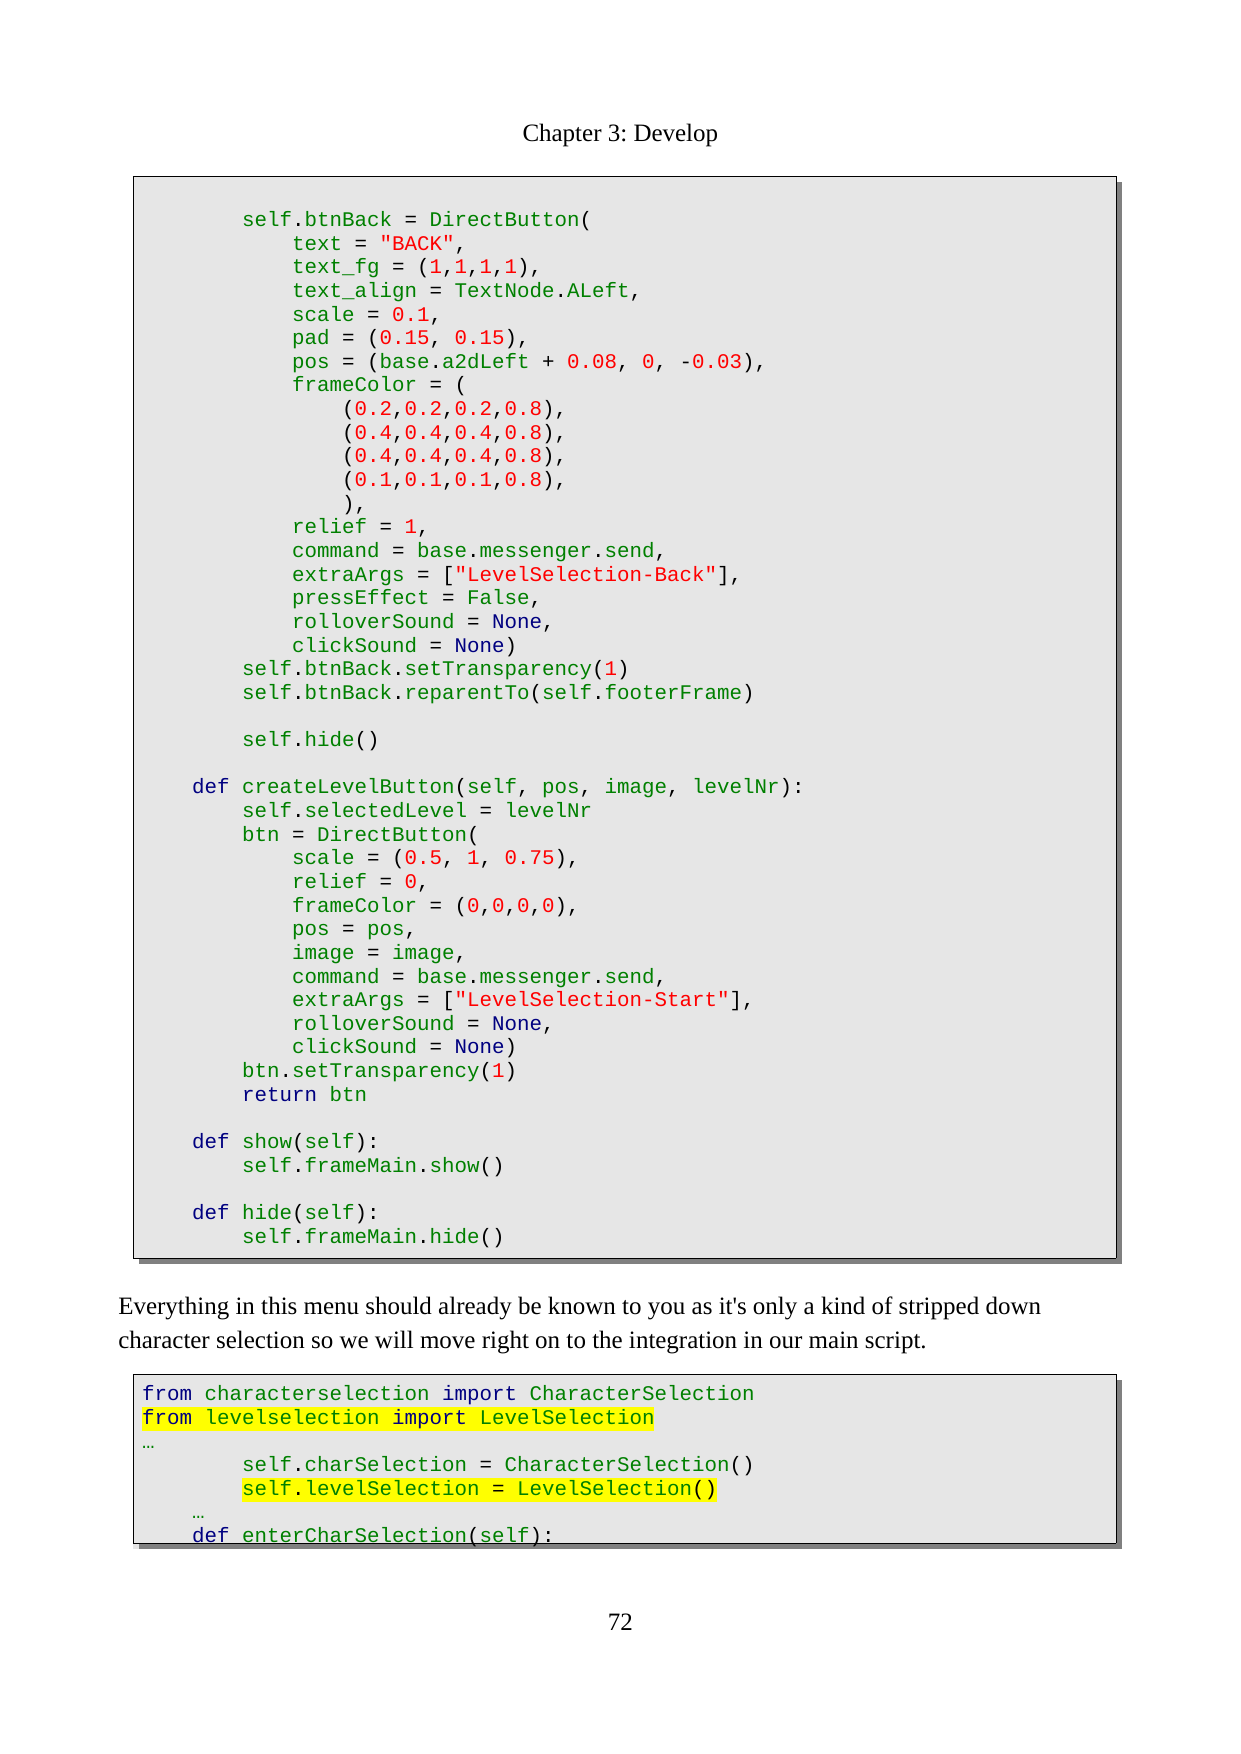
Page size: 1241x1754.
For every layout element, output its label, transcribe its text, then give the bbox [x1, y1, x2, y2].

text text = "BACK", [134, 224, 1116, 247]
text … [134, 1422, 1116, 1445]
text scale = 0.1, [134, 294, 1116, 318]
text def createLevelButton(self, pos, image, levelNr): [134, 767, 1116, 791]
text self.hide() [134, 720, 1116, 744]
text (0.4,0.4,0.4,0.8), [134, 436, 1116, 460]
text (0.4,0.4,0.4,0.8), [134, 413, 1116, 436]
text rolloverSound = None, [134, 602, 1116, 626]
text relief = 0, [134, 862, 1116, 886]
text return btn [134, 1075, 1116, 1098]
text self.frameMain.hide() [134, 1217, 1116, 1258]
text pad = (0.15, 0.15), [134, 318, 1116, 342]
text from levelselection import LevelSelection [134, 1398, 1116, 1422]
text self.frameMain.show() [134, 1146, 1116, 1169]
text def enterCharSelection(self): [134, 1516, 1116, 1543]
text relief = 1, [134, 507, 1116, 531]
text command = base.messenger.send, [134, 531, 1116, 555]
text self.charSelection = CharacterSelection() [134, 1445, 1116, 1469]
text pressEffect = False, [134, 578, 1116, 602]
text btn = DirectButton( [134, 815, 1116, 838]
text pos = (base.a2dLeft + 0.08, 0, -0.03), [134, 342, 1116, 366]
text text_align = TextNode.ALeft, [134, 271, 1116, 294]
text self.btnBack.setTransparency(1) [134, 649, 1116, 673]
text def hide(self): [134, 1193, 1116, 1217]
text (0.1,0.1,0.1,0.8), [134, 460, 1116, 484]
text btn.setTransparency(1) [134, 1051, 1116, 1075]
text text_fg = (1,1,1,1), [134, 247, 1116, 271]
text extraArgs = ["LevelSelection-Start"], [134, 980, 1116, 1004]
text ), [134, 484, 1116, 507]
text clickSound = None) [134, 1028, 1116, 1051]
text image = image, [134, 933, 1116, 957]
text clickSound = None) [134, 626, 1116, 649]
text Everything in this menu should already be known to you as it's only a kind of stripped down character selection so we will move right on to the integration in our main script. [118, 1291, 1122, 1354]
text frameColor = ( [134, 366, 1116, 389]
text pos = pos, [134, 909, 1116, 933]
text rolloverSound = None, [134, 1004, 1116, 1028]
text self.selectedLevel = levelNr [134, 791, 1116, 815]
text from characterselection import CharacterSelection [134, 1375, 1116, 1398]
text (0.2,0.2,0.2,0.8), [134, 389, 1116, 413]
text … [134, 1493, 1116, 1516]
text self.btnBack.reparentTo(self.footerFrame) [134, 673, 1116, 697]
text def show(self): [134, 1122, 1116, 1146]
text extraArgs = ["LevelSelection-Back"], [134, 555, 1116, 578]
text scale = (0.5, 1, 0.75), [134, 838, 1116, 862]
text self.btnBack = DirectButton( [134, 200, 1116, 224]
text frameColor = (0,0,0,0), [134, 886, 1116, 909]
text command = base.messenger.send, [134, 957, 1116, 980]
text self.levelSelection = LevelSelection() [134, 1469, 1116, 1493]
